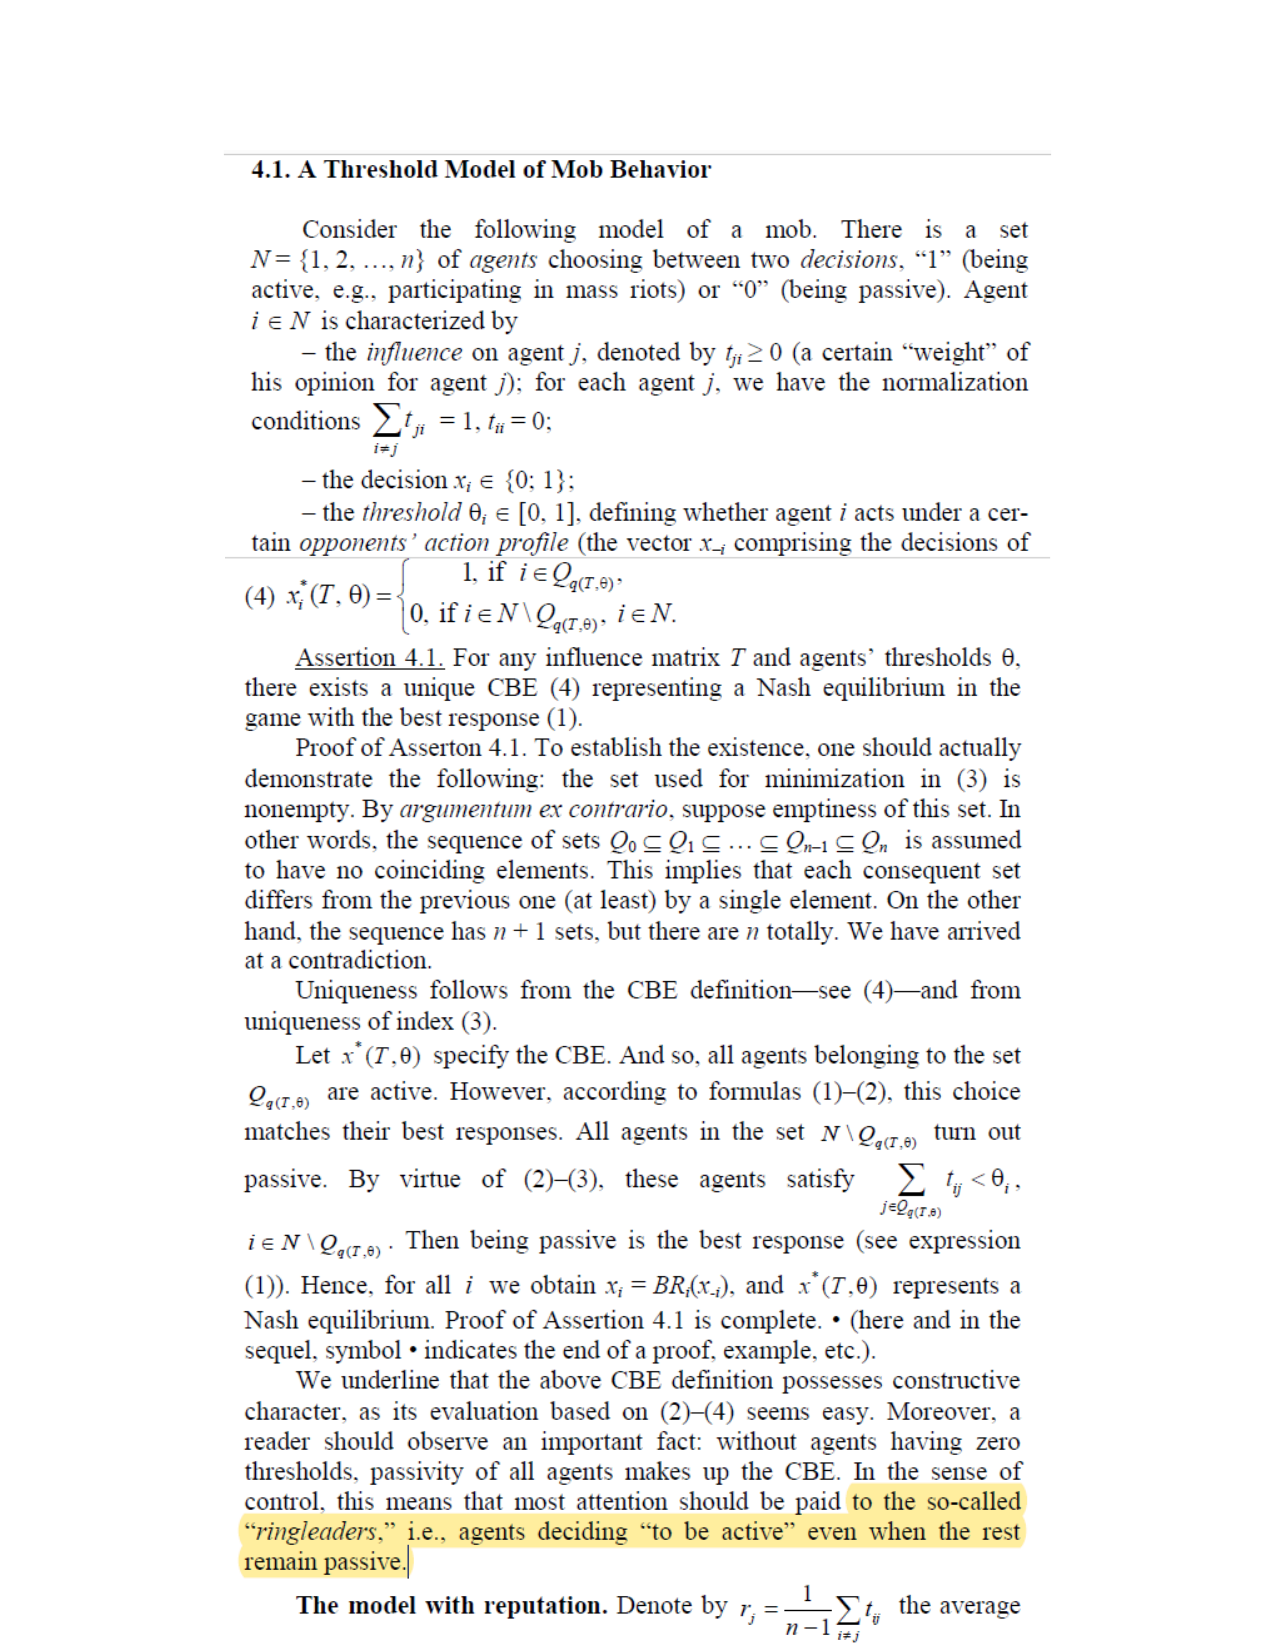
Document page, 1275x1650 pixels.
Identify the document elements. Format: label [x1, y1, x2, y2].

picture [223, 150, 1052, 1650]
